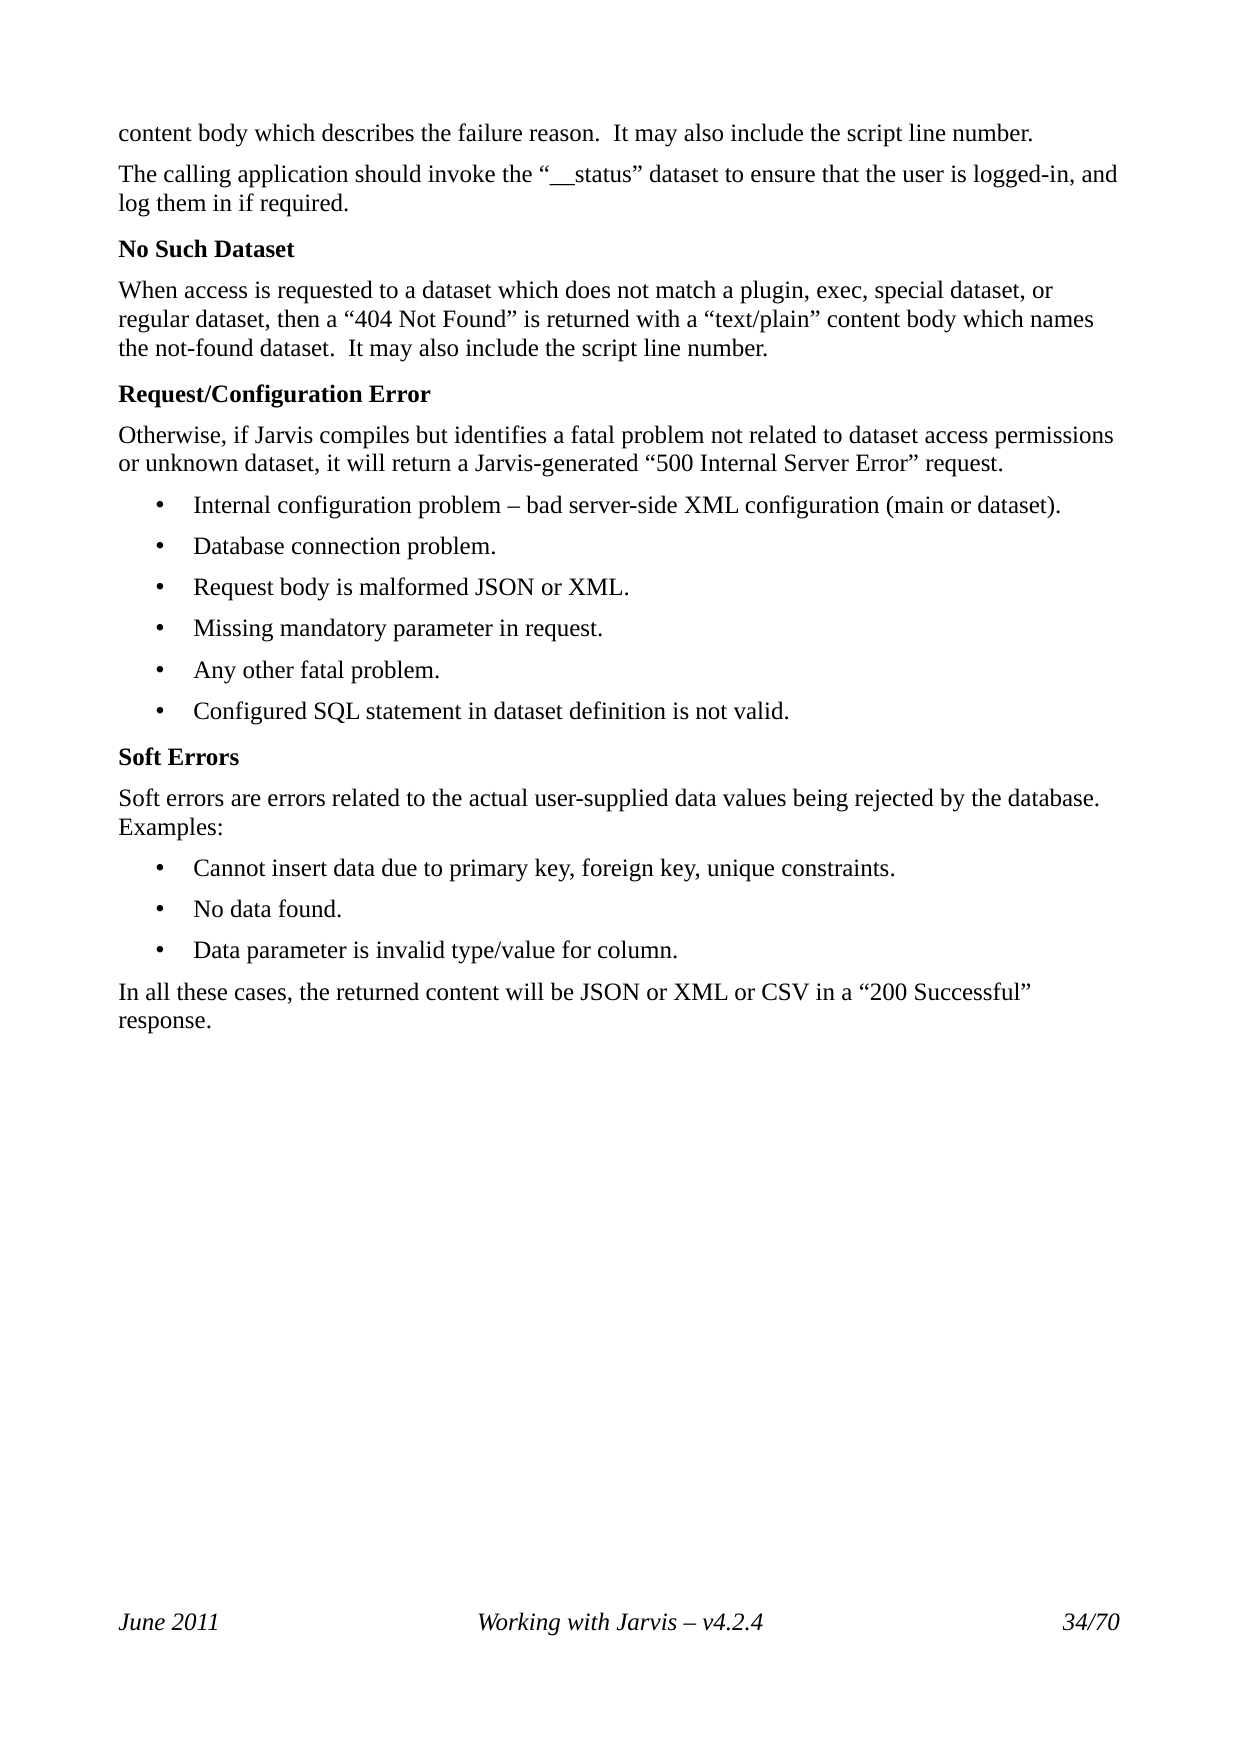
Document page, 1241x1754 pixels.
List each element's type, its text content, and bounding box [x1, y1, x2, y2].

list Missing mandatory parameter in request. [156, 613, 1122, 642]
list Database connection problem. [156, 531, 1122, 560]
text In all these cases, the returned content will be JSON or XML or CSV in a “200 Successful” response. [118, 977, 1122, 1034]
list Configured SQL statement in dataset definition is not valid. [156, 696, 1122, 725]
list Internal configuration problem – bad server-side XML configuration (main or dataset). [156, 490, 1122, 518]
text Otherwise, if Jarvis compiles but identifies a fatal problem not related to dataset access permissions or unknown dataset, it will return a Jarvis-generated “500 Internal Server Error” request. [118, 420, 1122, 477]
text Soft errors are errors related to the actual user-supplied data values being rejected by the database. Examples: [118, 783, 1122, 841]
list Request body is malformed JSON or XML. [156, 572, 1122, 601]
subtitle Request/Configuration Error [118, 379, 1122, 407]
list No data found. [156, 894, 1122, 923]
subtitle No Such Dataset [118, 234, 1122, 263]
text When access is requested to a dataset which does not match a plugin, exec, special dataset, or regular dataset, then a “404 Not Found” is returned with a “text/plain” content body which names the not-found dataset. It may also include the script line number. [118, 275, 1122, 361]
list Cannot insert data due to primary key, foreign key, unique constraints. [156, 853, 1122, 882]
list Any other fatal problem. [156, 655, 1122, 683]
subtitle Soft Errors [118, 742, 1122, 771]
text content body which describes the failure reason. It may also include the script line number. [118, 118, 1122, 147]
list Data parameter is invalid type/value for column. [156, 936, 1122, 964]
text The calling application should invoke the “__status” dataset to ensure that the user is logged-in, and log them in if required. [118, 159, 1122, 217]
